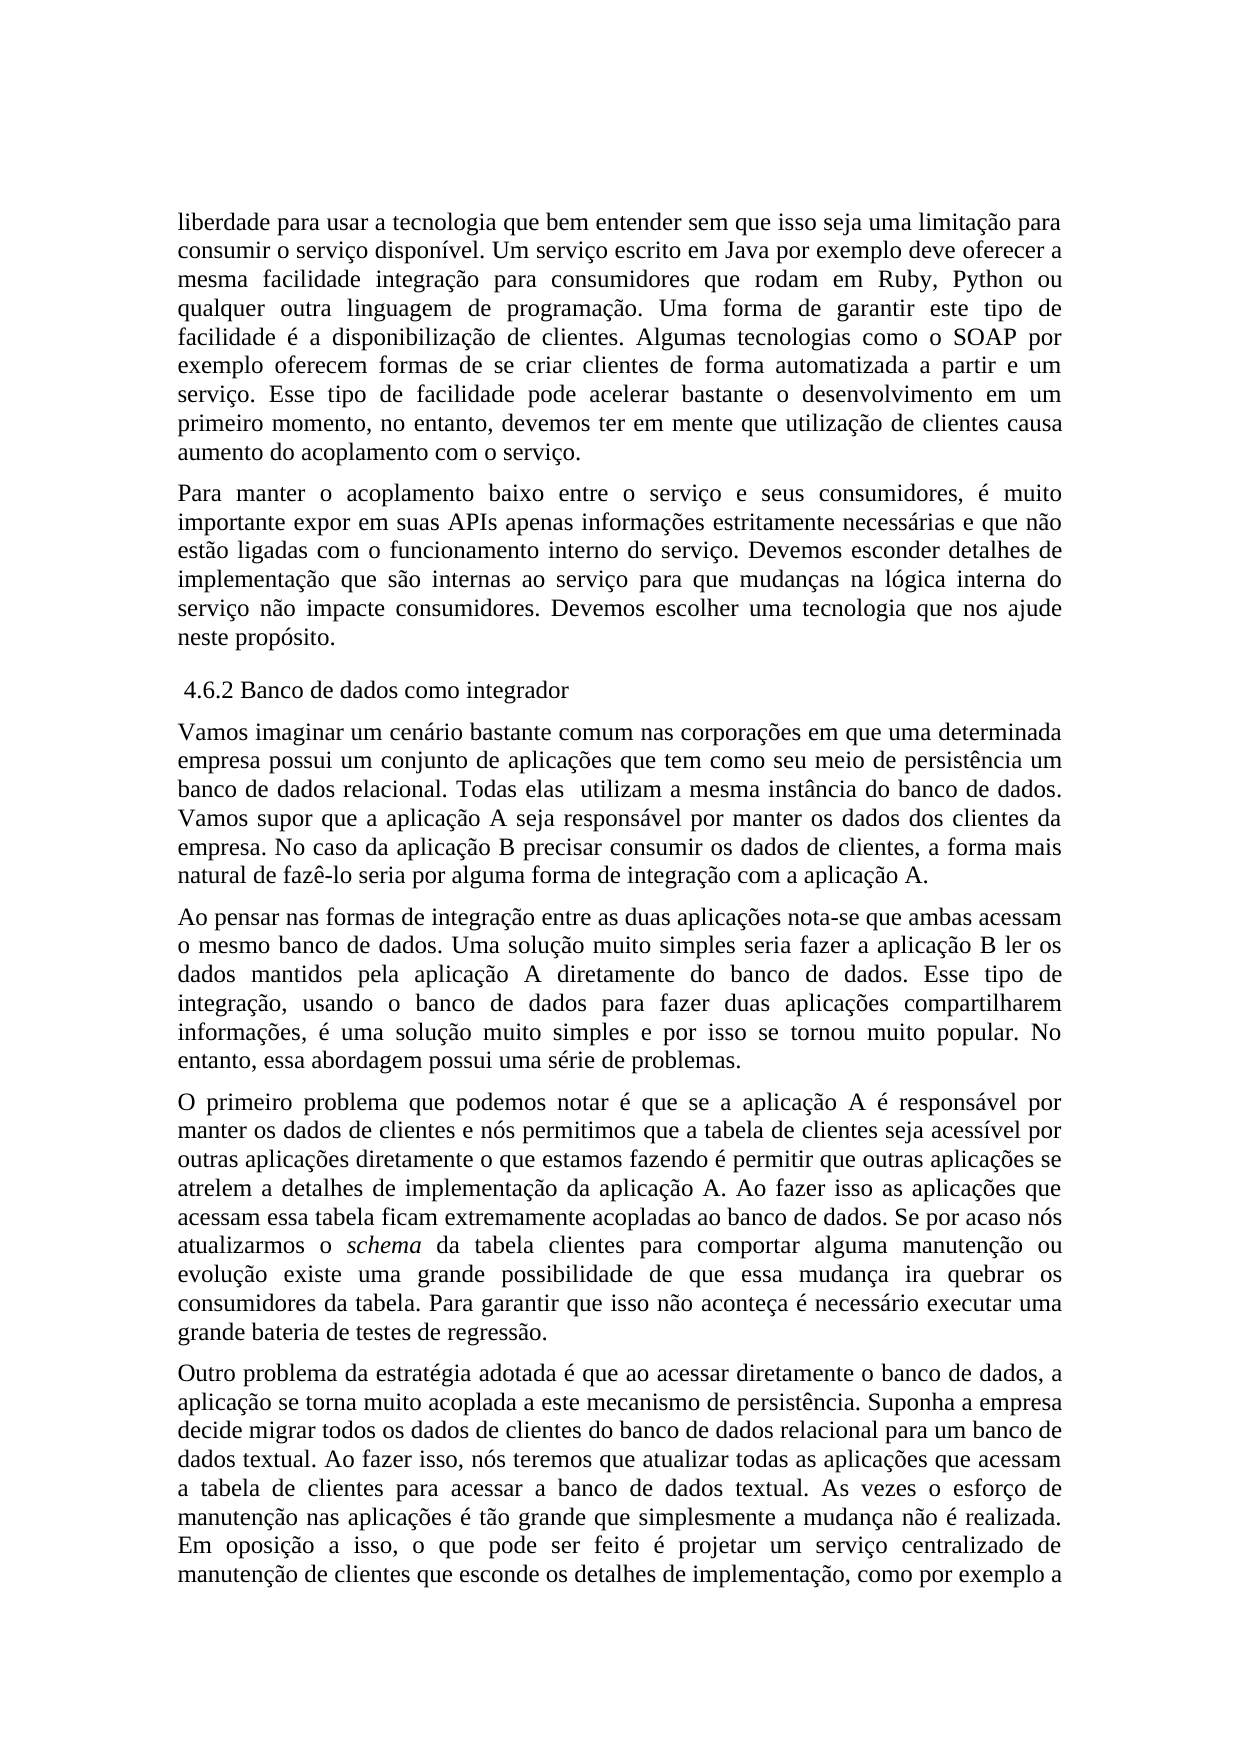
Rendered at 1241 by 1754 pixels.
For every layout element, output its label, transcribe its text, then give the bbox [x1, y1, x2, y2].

text liberdade para usar a tecnologia que bem entender sem que isso seja uma limitação para consumir o serviço disponível. Um serviço escrito em Java por exemplo deve oferecer a mesma facilidade integração para consumidores que rodam em Ruby, Python ou qualquer outra linguagem de programação. Uma forma de garantir este tipo de facilidade é a disponibilização de clientes. Algumas tecnologias como o SOAP por exemplo oferecem formas de se criar clientes de forma automatizada a partir e um serviço. Esse tipo de facilidade pode acelerar bastante o desenvolvimento em um primeiro momento, no entanto, devemos ter em mente que utilização de clientes causa aumento do acoplamento com o serviço. [177, 207, 1063, 466]
text Ao pensar nas formas de integração entre as duas aplicações nota-se que ambas acessam o mesmo banco de dados. Uma solução muito simples seria fazer a aplicação B ler os dados mantidos pela aplicação A diretamente do banco de dados. Esse tipo de integração, usando o banco de dados para fazer duas aplicações compartilharem informações, é uma solução muito simples e por isso se tornou muito popular. No entanto, essa abordagem possui uma série de problemas. [177, 902, 1063, 1074]
text Para manter o acoplamento baixo entre o serviço e seus consumidores, é muito importante expor em suas APIs apenas informações estritamente necessárias e que não estão ligadas com o funcionamento interno do serviço. Devemos esconder detalhes de implementação que são internas ao serviço para que mudanças na lógica interna do serviço não impacte consumidores. Devemos escolher uma tecnologia que nos ajude neste propósito. [177, 478, 1063, 651]
text O primeiro problema que podemos notar é que se a aplicação A é responsável por manter os dados de clientes e nós permitimos que a tabela de clientes seja acessível por outras aplicações diretamente o que estamos fazendo é permitir que outras aplicações se atrelem a detalhes de implementação da aplicação A. Ao fazer isso as aplicações que acessam essa tabela ficam extremamente acopladas ao banco de dados. Se por acaso nós atualizarmos o schema da tabela clientes para comportar alguma manutenção ou evolução existe uma grande possibilidade de que essa mudança ira quebrar os consumidores da tabela. Para garantir que isso não aconteça é necessário executar uma grande bateria de testes de regressão. [177, 1087, 1063, 1346]
text Outro problema da estratégia adotada é que ao acessar diretamente o banco de dados, a aplicação se torna muito acoplada a este mecanismo de persistência. Suponha a empresa decide migrar todos os dados de clientes do banco de dados relacional para um banco de dados textual. Ao fazer isso, nós teremos que atualizar todas as aplicações que acessam a tabela de clientes para acessar a banco de dados textual. As vezes o esforço de manutenção nas aplicações é tão grande que simplesmente a mudança não é realizada. Em oposição a isso, o que pode ser feito é projetar um serviço centralizado de manutenção de clientes que esconde os detalhes de implementação, como por exemplo a [177, 1358, 1063, 1588]
subtitle Banco de dados como integrador [177, 676, 1063, 704]
text Vamos imaginar um cenário bastante comum nas corporações em que uma determinada empresa possui um conjunto de aplicações que tem como seu meio de persistência um banco de dados relacional. Todas elas utilizam a mesma instância do banco de dados. Vamos supor que a aplicação A seja responsável por manter os dados dos clientes da empresa. No caso da aplicação B precisar consumir os dados de clientes, a forma mais natural de fazê-lo seria por alguma forma de integração com a aplicação A. [177, 717, 1063, 889]
